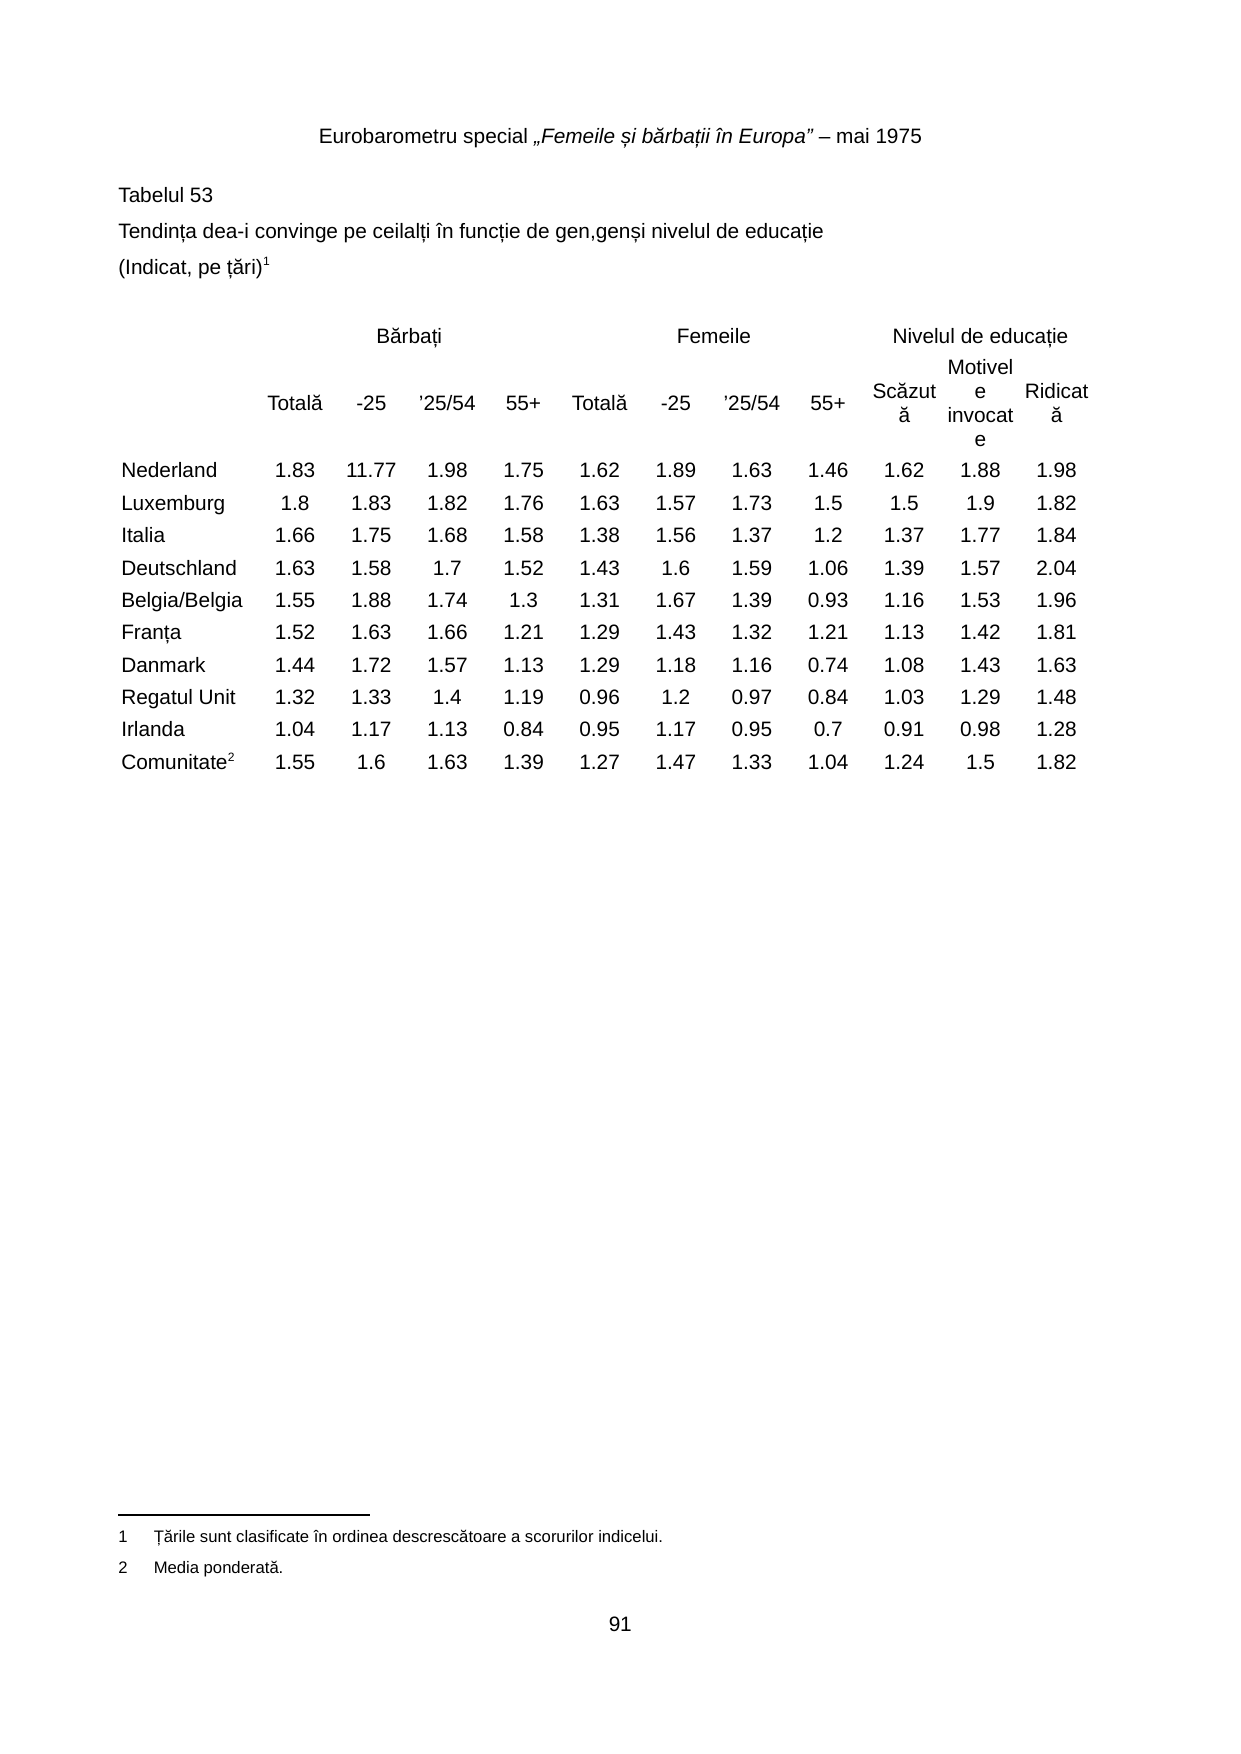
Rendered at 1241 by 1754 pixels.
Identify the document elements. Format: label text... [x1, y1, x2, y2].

table_cell 1,59 [714, 551, 790, 583]
table_cell 1,31 [561, 584, 637, 616]
table_cell 1,08 [866, 648, 942, 681]
table_cell Comunitate [118, 746, 257, 778]
table_cell Franța [118, 616, 257, 648]
table_cell 0,7 [790, 713, 866, 746]
table_cell 2,04 [1018, 551, 1094, 583]
table_header Nivelul de educație [866, 320, 1094, 352]
table_cell 1,44 [257, 648, 333, 681]
table_cell 1,83 [257, 454, 333, 486]
table_cell 1,77 [942, 519, 1018, 551]
table_cell 1,42 [942, 616, 1018, 648]
table_cell 1,43 [638, 616, 714, 648]
table_cell 1,04 [790, 746, 866, 778]
table_cell 1,55 [257, 584, 333, 616]
table_cell 1,68 [409, 519, 485, 551]
table_cell 1,5 [866, 486, 942, 519]
table_header Femeile [561, 320, 866, 352]
table_cell 1,57 [942, 551, 1018, 583]
table_cell 1,63 [333, 616, 409, 648]
table_cell 1,76 [485, 486, 561, 519]
table_cell 1,17 [638, 713, 714, 746]
text Tabelul 53 [118, 183, 1122, 207]
table_cell 1,83 [333, 486, 409, 519]
table_cell 1,88 [333, 584, 409, 616]
table_cell 1,73 [714, 486, 790, 519]
text Tendința dea-i convinge pe ceilalți în funcție de gen,genși nivelul de educație [118, 219, 1122, 243]
table_cell 1,63 [1018, 648, 1094, 681]
table_cell 1,29 [942, 681, 1018, 713]
table_cell 1,98 [409, 454, 485, 486]
table_cell 1,62 [561, 454, 637, 486]
table_cell Belgia/Belgia [118, 584, 257, 616]
table_cell 1,5 [942, 746, 1018, 778]
table_cell Regatul Unit [118, 681, 257, 713]
table_cell 0,98 [942, 713, 1018, 746]
table_cell 1,67 [638, 584, 714, 616]
table_cell 1,72 [333, 648, 409, 681]
table_cell 1,17 [333, 713, 409, 746]
table_cell 1,38 [561, 519, 637, 551]
table_cell 1,63 [257, 551, 333, 583]
table_cell 1,66 [409, 616, 485, 648]
table_cell Irlanda [118, 713, 257, 746]
table_cell 1,3 [485, 584, 561, 616]
table_cell 1,58 [485, 519, 561, 551]
table_cell 1,63 [714, 454, 790, 486]
table_cell 1,52 [257, 616, 333, 648]
table_cell 0,95 [714, 713, 790, 746]
table_cell Deutschland [118, 551, 257, 583]
table_cell 1,98 [1018, 454, 1094, 486]
table_cell 1,18 [638, 648, 714, 681]
table_cell 1,88 [942, 454, 1018, 486]
table_cell ’25/54 [409, 352, 485, 454]
table_cell 1,19 [485, 681, 561, 713]
table_cell 0,91 [866, 713, 942, 746]
table_cell 1,03 [866, 681, 942, 713]
table_cell Ridicată [1018, 352, 1094, 454]
table_cell 1,48 [1018, 681, 1094, 713]
table_cell Nederland [118, 454, 257, 486]
table_cell 1,43 [561, 551, 637, 583]
table_cell 1,82 [1018, 486, 1094, 519]
table_cell [118, 352, 257, 454]
table_cell 1,24 [866, 746, 942, 778]
table_header Bărbați [257, 320, 561, 352]
table_cell 1,32 [714, 616, 790, 648]
table_cell 1,43 [942, 648, 1018, 681]
text (Indicat, pe țări) [118, 254, 1122, 278]
table_cell 1,56 [638, 519, 714, 551]
table_cell 1,06 [790, 551, 866, 583]
table_cell 1,13 [485, 648, 561, 681]
table_cell 0,74 [790, 648, 866, 681]
table_cell 1,21 [790, 616, 866, 648]
table_cell 0,95 [561, 713, 637, 746]
table_cell 1,04 [257, 713, 333, 746]
table_cell 1,32 [257, 681, 333, 713]
table_cell 1,75 [485, 454, 561, 486]
table_cell 1,52 [485, 551, 561, 583]
table_cell 1,13 [866, 616, 942, 648]
table_cell 1,27 [561, 746, 637, 778]
table_cell Totală [561, 352, 637, 454]
table_cell 1,9 [942, 486, 1018, 519]
table_cell -25 [333, 352, 409, 454]
table_cell 1,13 [409, 713, 485, 746]
table_cell 1,6 [638, 551, 714, 583]
table_cell 11,77 [333, 454, 409, 486]
table_cell 1,29 [561, 648, 637, 681]
table_cell 1,39 [866, 551, 942, 583]
table_cell Totală [257, 352, 333, 454]
table_cell 1,2 [790, 519, 866, 551]
table_cell Danmark [118, 648, 257, 681]
table_header [118, 320, 257, 352]
table_cell 1,55 [257, 746, 333, 778]
table_cell 1,39 [485, 746, 561, 778]
table_cell 1,28 [1018, 713, 1094, 746]
table_cell 1,89 [638, 454, 714, 486]
table_cell 0,84 [790, 681, 866, 713]
table_cell 1,2 [638, 681, 714, 713]
table_cell 1,6 [333, 746, 409, 778]
table_cell 1,82 [409, 486, 485, 519]
table_cell 1,39 [714, 584, 790, 616]
table_cell Scăzută [866, 352, 942, 454]
table_cell 1,81 [1018, 616, 1094, 648]
table_cell 1,29 [561, 616, 637, 648]
table_cell 55+ [485, 352, 561, 454]
table_cell 1,66 [257, 519, 333, 551]
table_cell 1,53 [942, 584, 1018, 616]
table_cell 1,37 [714, 519, 790, 551]
table_cell 1,84 [1018, 519, 1094, 551]
table_cell 0,84 [485, 713, 561, 746]
table_cell 0,97 [714, 681, 790, 713]
table_cell ’25/54 [714, 352, 790, 454]
table_cell Italia [118, 519, 257, 551]
table_cell 1,16 [714, 648, 790, 681]
table_cell 1,46 [790, 454, 866, 486]
table_cell 1,58 [333, 551, 409, 583]
table_cell 1,47 [638, 746, 714, 778]
table_cell 1,74 [409, 584, 485, 616]
text Țările sunt clasificate în ordinea descrescătoare a scorurilor indicelui. [118, 1527, 1122, 1546]
table_cell 1,21 [485, 616, 561, 648]
table_cell 1,57 [409, 648, 485, 681]
table_cell 1,5 [790, 486, 866, 519]
table_cell Motivele invocate [942, 352, 1018, 454]
table_cell 1,82 [1018, 746, 1094, 778]
table_cell 0,93 [790, 584, 866, 616]
table_cell 1,62 [866, 454, 942, 486]
table_cell 1,57 [638, 486, 714, 519]
table_cell 1,8 [257, 486, 333, 519]
table_cell Luxemburg [118, 486, 257, 519]
table_cell 0,96 [561, 681, 637, 713]
table_cell 1,96 [1018, 584, 1094, 616]
table_cell 1,33 [714, 746, 790, 778]
table_cell 1,33 [333, 681, 409, 713]
table_cell 1,63 [409, 746, 485, 778]
table_cell 1,7 [409, 551, 485, 583]
table_cell 1,37 [866, 519, 942, 551]
table_cell 1,4 [409, 681, 485, 713]
table_cell 55+ [790, 352, 866, 454]
table_cell 1,16 [866, 584, 942, 616]
table_cell -25 [638, 352, 714, 454]
table_cell 1,75 [333, 519, 409, 551]
table_cell 1,63 [561, 486, 637, 519]
